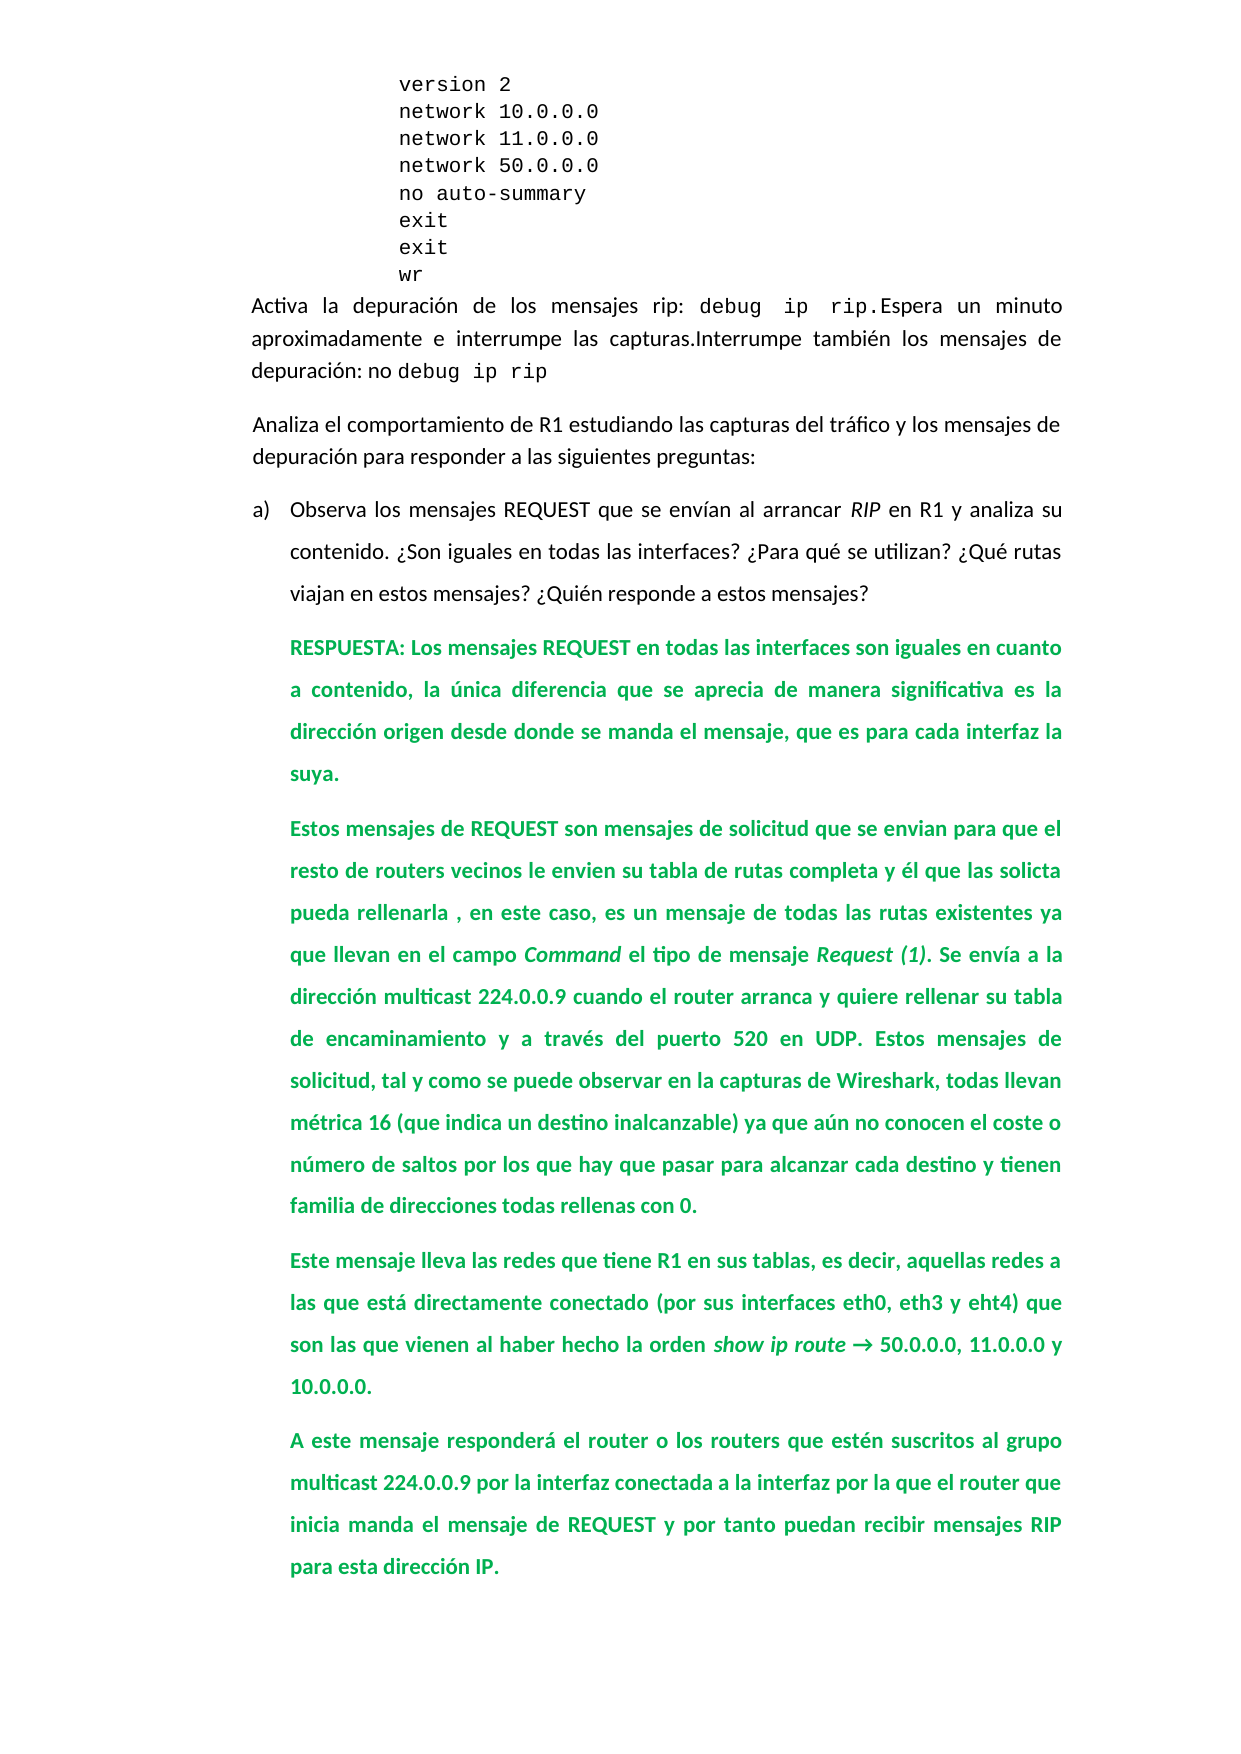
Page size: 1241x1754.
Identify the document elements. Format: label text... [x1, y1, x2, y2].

text Estos mensajes de REQUEST son mensajes de solicitud que se envian para que el resto de routers vecinos le envien su tabla de rutas completa y él que las solicta pueda rellenarla , en este caso, es un mensaje de todas las rutas existentes ya que llevan en el campo Command el tipo de mensaje Request (1). Se envía a la dirección multicast 224.0.0.9 cuando el router arranca y quiere rellenar su tabla de encaminamiento y a través del puerto 520 en UDP. Estos mensajes de solicitud, tal y como se puede observar en la capturas de Wireshark, todas llevan métrica 16 (que indica un destino inalcanzable) ya que aún no conocen el coste o número de saltos por los que hay que pasar para alcanzar cada destino y tienen familia de direcciones todas rellenas con 0. [290, 814, 1063, 1220]
text network 11.0.0.0 [398, 128, 1063, 152]
text exit [398, 210, 1063, 233]
text version 2 [398, 74, 1063, 97]
text Activa la depuración de los mensajes rip: debug ip rip.Espera un minuto aproximadamente e interrumpe las capturas.Interrumpe también los mensajes de depuración: no debug ip rip [251, 291, 1063, 385]
text RESPUESTA: Los mensajes REQUEST en todas las interfaces son iguales en cuanto a contenido, la única diferencia que se aprecia de manera significativa es la dirección origen desde donde se manda el mensaje, que es para cada interfaz la suya. [290, 633, 1063, 787]
text Analiza el comportamiento de R1 estudiando las capturas del tráfico y los mensajes de depuración para responder a las siguientes preguntas: [252, 410, 1063, 470]
text no auto-summary [398, 182, 1063, 206]
text network 10.0.0.0 [398, 101, 1063, 124]
text network 50.0.0.0 [398, 155, 1063, 179]
text wr [398, 264, 1063, 288]
list Observa los mensajes REQUEST que se envían al arrancar RIP en R1 y analiza su contenido. ¿Son iguales en todas las interfaces? ¿Para qué se utilizan? ¿Qué rutas viajan en estos mensajes? ¿Quién responde a estos mensajes? [252, 495, 1063, 607]
text Este mensaje lleva las redes que tiene R1 en sus tablas, es decir, aquellas redes a las que está directamente conectado (por sus interfaces eth0, eth3 y eht4) que son las que vienen al haber hecho la orden show ip route → 50.0.0.0, 11.0.0.0 y 10.0.0.0. [290, 1246, 1063, 1400]
text exit [398, 237, 1063, 261]
text A este mensaje responderá el router o los routers que estén suscritos al grupo multicast 224.0.0.9 por la interfaz conectada a la interfaz por la que el router que inicia manda el mensaje de REQUEST y por tanto puedan recibir mensajes RIP para esta dirección IP. [290, 1427, 1063, 1581]
